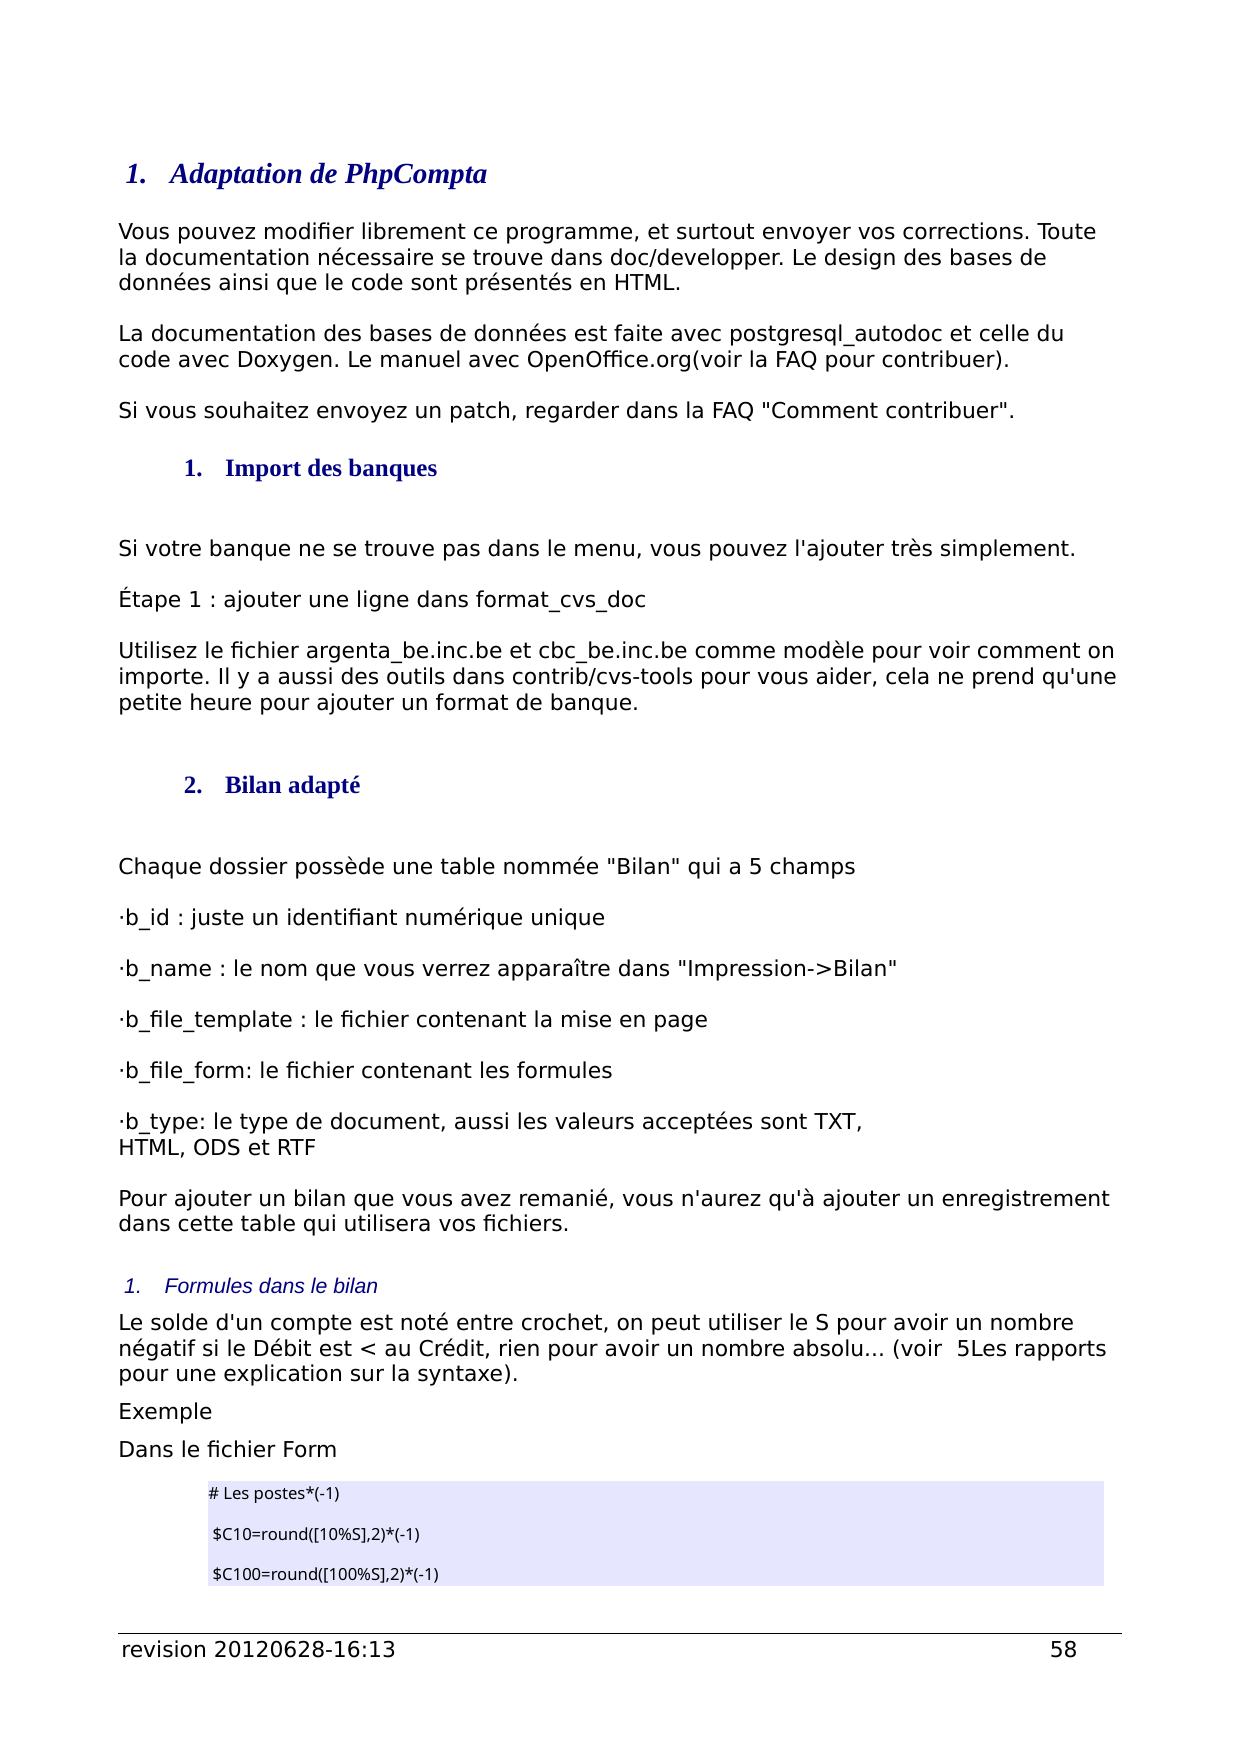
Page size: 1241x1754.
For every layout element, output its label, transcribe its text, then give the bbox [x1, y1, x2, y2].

text Si votre banque ne se trouve pas dans le menu, vous pouvez l'ajouter très simplement. [118, 536, 1122, 562]
text Exemple [118, 1399, 1122, 1425]
text ·b_name : le nom que vous verrez apparaître dans "Impression->Bilan" [118, 956, 1122, 981]
text Vous pouvez modifier librement ce programme, et surtout envoyer vos corrections. Toute la documentation nécessaire se trouve dans doc/developper. Le design des bases de données ainsi que le code sont présentés en HTML. [118, 219, 1122, 296]
text Le solde d'un compte est noté entre crochet, on peut utiliser le S pour avoir un nombre négatif si le Débit est < au Crédit, rien pour avoir un nombre absolu... (voir 5Les rapports pour une explication sur la syntaxe). [118, 1310, 1122, 1387]
text # Les postes*(-1) [208, 1481, 1104, 1504]
subtitle Adaptation de PhpCompta [118, 156, 1122, 189]
text HTML, ODS et RTF [118, 1134, 1122, 1160]
text Chaque dossier possède une table nommée "Bilan" qui a 5 champs [118, 854, 1122, 879]
subtitle Import des banques [177, 453, 1122, 481]
text ·b_id : juste un identifiant numérique unique [118, 905, 1122, 930]
text Utilisez le fichier argenta_be.inc.be et cbc_be.inc.be comme modèle pour voir comment on importe. Il y a aussi des outils dans contrib/cvs-tools pour vous aider, cela ne prend qu'une petite heure pour ajouter un format de banque. [118, 638, 1122, 715]
subtitle Bilan adapté [177, 770, 1122, 799]
text Dans le fichier Form [118, 1437, 1122, 1463]
text La documentation des bases de données est faite avec postgresql_autodoc et celle du code avec Doxygen. Le manuel avec OpenOffice.org(voir la FAQ pour contribuer). [118, 321, 1122, 372]
text Étape 1 : ajouter une ligne dans format_cvs_doc [118, 587, 1122, 613]
text Si vous souhaitez envoyez un patch, regarder dans la FAQ "Comment contribuer". [118, 398, 1122, 423]
text $C100=round([100%S],2)*(-1) [208, 1563, 1104, 1586]
text $C10=round([10%S],2)*(-1) [208, 1522, 1104, 1545]
text ·b_file_template : le fichier contenant la mise en page [118, 1007, 1122, 1032]
text Pour ajouter un bilan que vous avez remanié, vous n'aurez qu'à ajouter un enregistrement dans cette table qui utilisera vos fichiers. [118, 1186, 1122, 1237]
text ·b_type: le type de document, aussi les valeurs acceptées sont TXT, [118, 1109, 1122, 1134]
subtitle Formules dans le bilan [118, 1274, 1122, 1298]
text ·b_file_form: le fichier contenant les formules [118, 1058, 1122, 1083]
